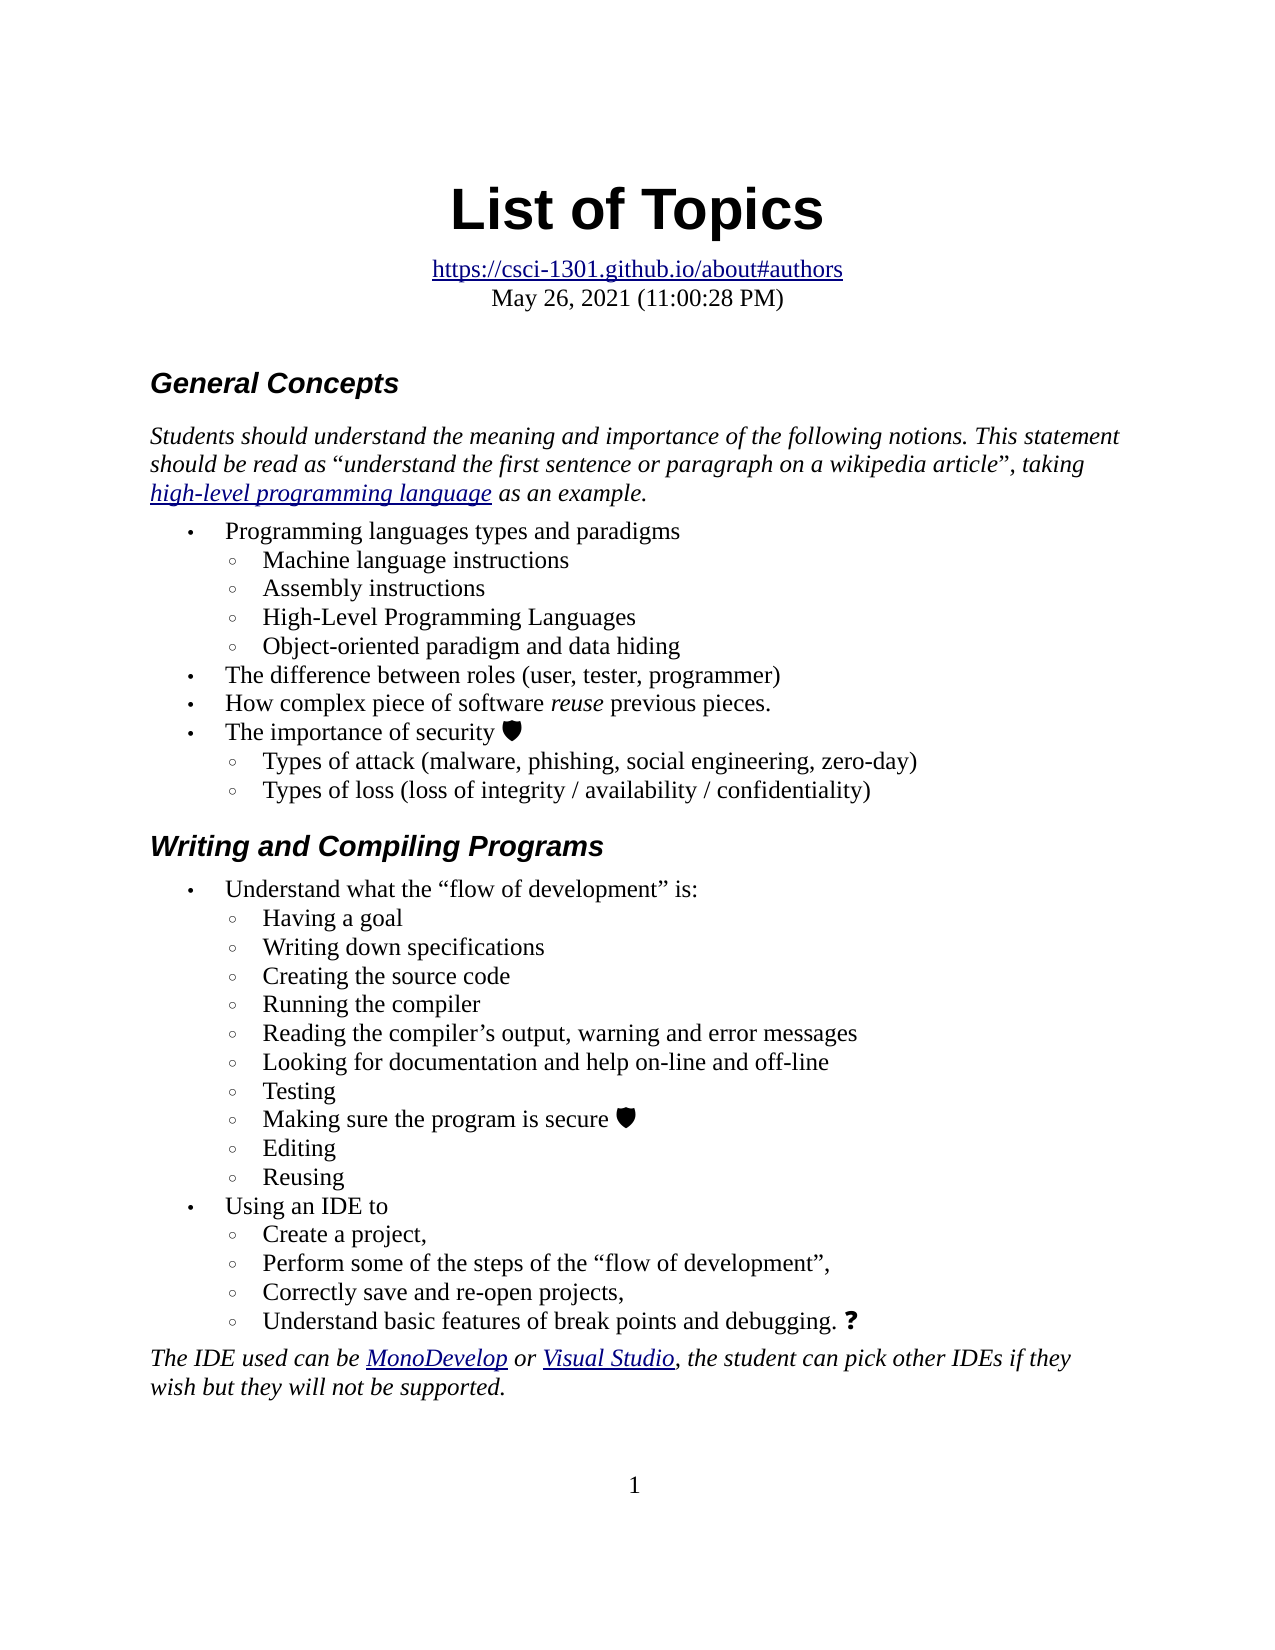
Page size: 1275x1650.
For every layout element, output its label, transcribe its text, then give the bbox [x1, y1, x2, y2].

list Reading the compiler’s output, warning and error messages [225, 1018, 1125, 1047]
list High-Level Programming Languages [225, 602, 1125, 631]
text May 26, 2021 (11:00:28 PM) [150, 283, 1125, 312]
title List of Topics [150, 175, 1125, 242]
text https://csci-1301.github.io/about#authors [150, 254, 1125, 283]
text The IDE used can be MonoDevelop or Visual Studio, the student can pick other IDEs if they wish but they will not be supported. [150, 1343, 1125, 1401]
list Reusing [225, 1162, 1125, 1191]
list Create a project, [225, 1219, 1125, 1248]
list How complex piece of software reuse previous pieces. [187, 688, 1125, 717]
list Correctly save and re-open projects, [225, 1277, 1125, 1306]
subtitle Writing and Compiling Programs [150, 828, 1125, 862]
list Writing down specifications [225, 932, 1125, 961]
list Machine language instructions [225, 545, 1125, 573]
list Making sure the program is secure 🛡️ [225, 1104, 1125, 1133]
list Editing [225, 1133, 1125, 1162]
list Types of attack (malware, phishing, social engineering, zero-day) [225, 746, 1125, 775]
subtitle General Concepts [150, 366, 1125, 399]
list Programming languages types and paradigms [187, 516, 1125, 545]
list Types of loss (loss of integrity / availability / confidentiality) [225, 775, 1125, 803]
list Perform some of the steps of the “flow of development”, [225, 1248, 1125, 1277]
list Understand basic features of break points and debugging. ❓ [225, 1306, 1125, 1334]
list Running the compiler [225, 989, 1125, 1018]
list Looking for documentation and help on-line and off-line [225, 1047, 1125, 1076]
list Creating the source code [225, 961, 1125, 989]
list Assembly instructions [225, 573, 1125, 602]
list Testing [225, 1076, 1125, 1104]
list The importance of security 🛡️ [187, 717, 1125, 746]
list Using an IDE to [187, 1191, 1125, 1219]
list Having a goal [225, 903, 1125, 932]
text Students should understand the meaning and importance of the following notions. This statement should be read as “understand the first sentence or paragraph on a wikipedia article”, taking high-level programming language as an example. [150, 421, 1125, 507]
list Object-oriented paradigm and data hiding [225, 631, 1125, 660]
list The difference between roles (user, tester, programmer) [187, 660, 1125, 688]
list Understand what the “flow of development” is: [187, 874, 1125, 903]
